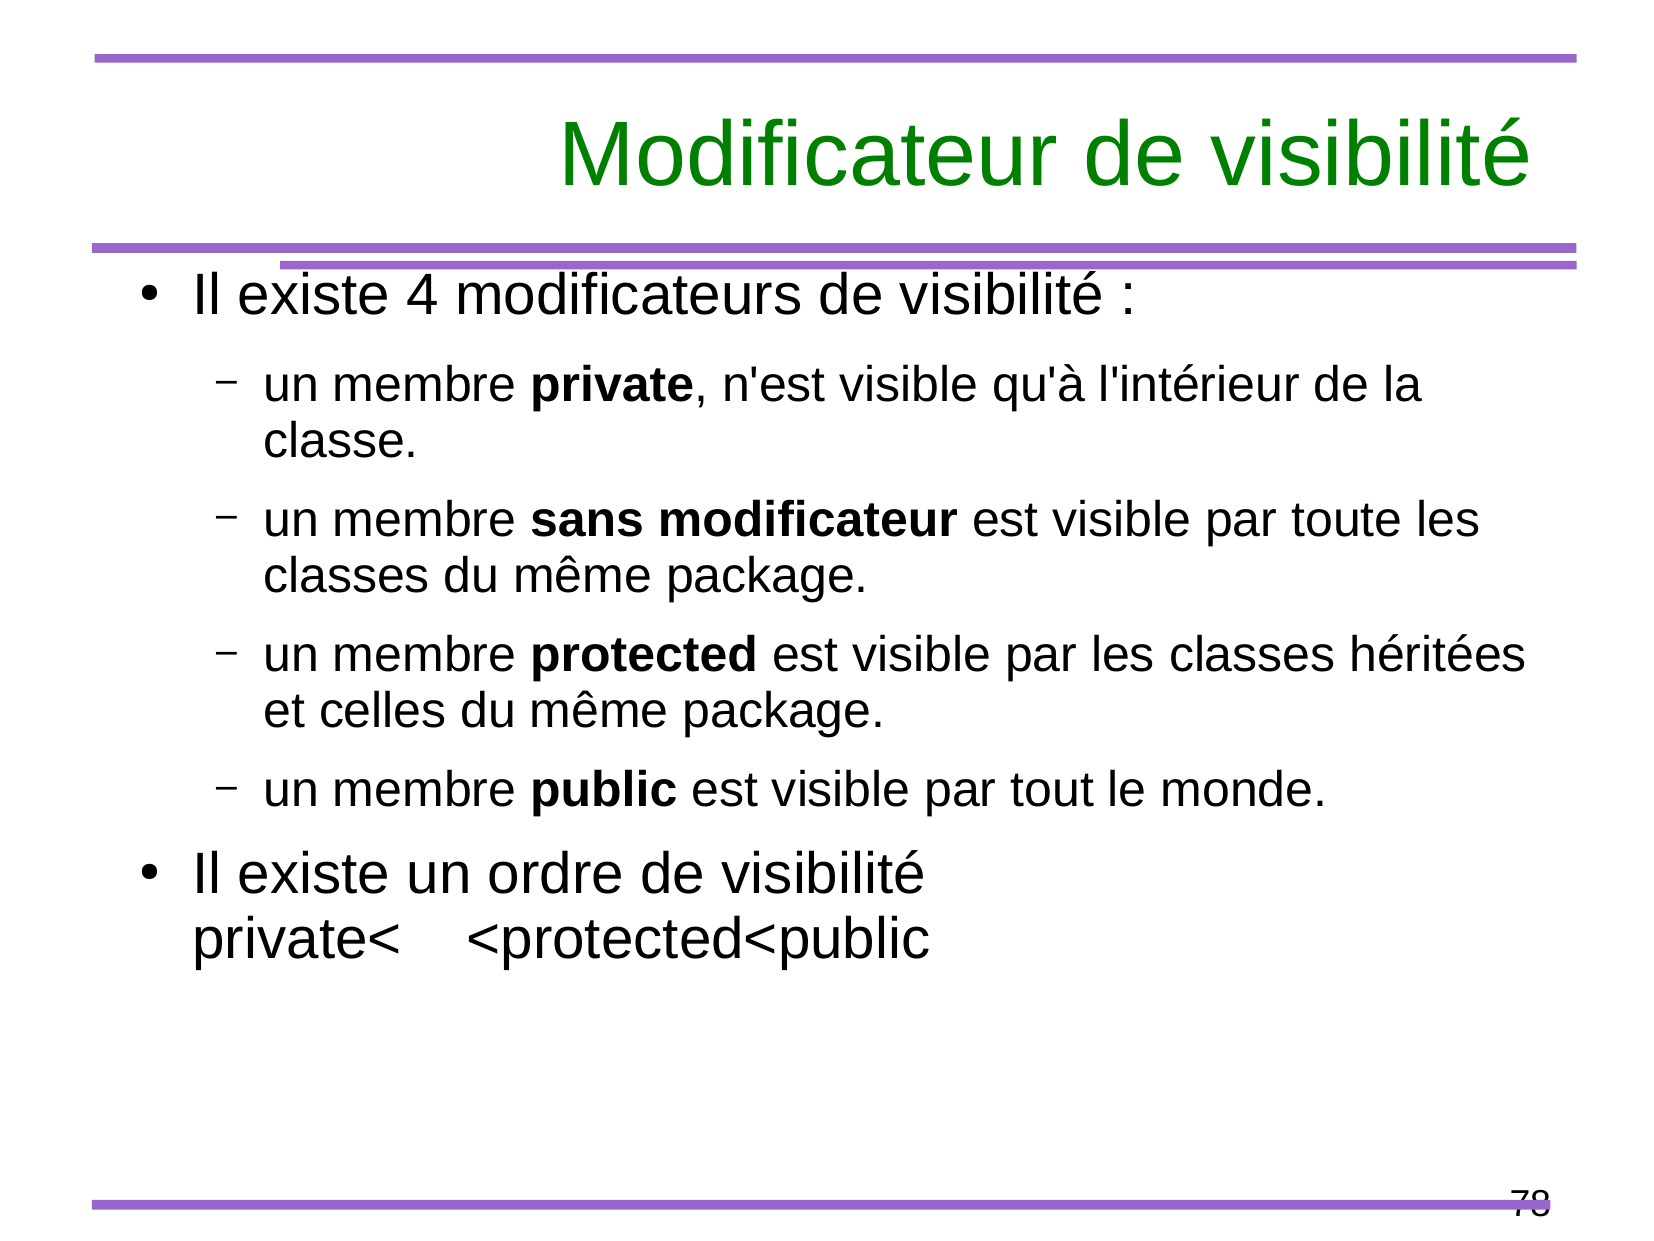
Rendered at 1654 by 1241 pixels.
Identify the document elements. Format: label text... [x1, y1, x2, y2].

title Modificateur de visibilité [121, 49, 1534, 257]
list Il existe 4 modificateurs de visibilité : un membre private, n'est visible qu'à l'intérieur de la classe. un membre sans modificateur est visible par toute les classes du même package. un membre protected est visible par les classes héritées et celles du même package. un membre public est visible par tout le monde. Il existe un ordre de visibilité private< <protected<public [121, 261, 1534, 1088]
